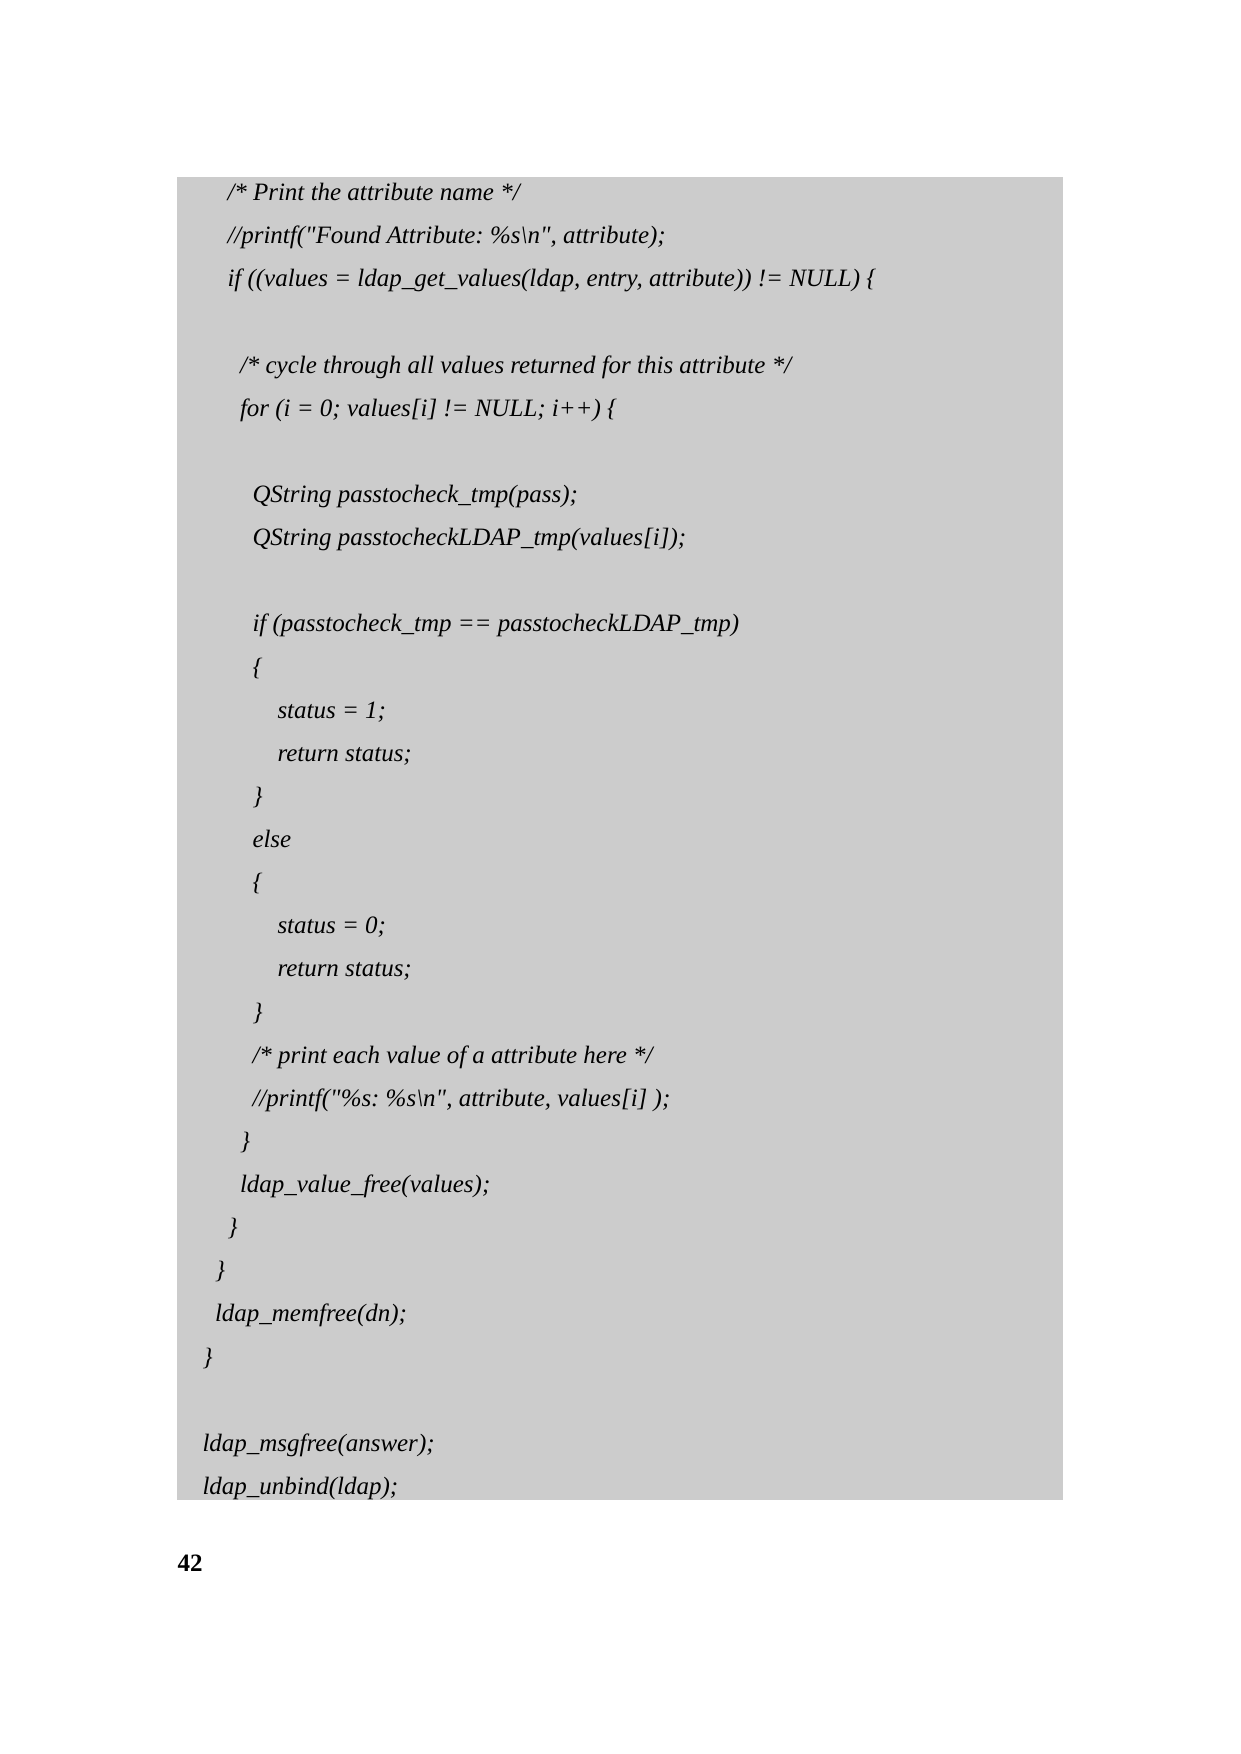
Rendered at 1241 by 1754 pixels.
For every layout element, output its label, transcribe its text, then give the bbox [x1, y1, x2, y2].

text //printf("%s: %s\n", attribute, values[i] ); [177, 1083, 1063, 1112]
text else [177, 824, 1063, 853]
text /* print each value of a attribute here */ [177, 1040, 1063, 1068]
text return status; [177, 953, 1063, 982]
text ldap_memfree(dn); [177, 1298, 1063, 1327]
text ldap_value_free(values); [177, 1169, 1063, 1198]
text { [177, 867, 1063, 896]
text QString passtocheckLDAP_tmp(values[i]); [177, 522, 1063, 551]
text QString passtocheck_tmp(pass); [177, 479, 1063, 508]
text for (i = 0; values[i] != NULL; i++) { [177, 393, 1063, 422]
text } [177, 997, 1063, 1025]
text } [177, 781, 1063, 810]
text } [177, 1212, 1063, 1241]
text } [177, 1342, 1063, 1370]
text } [177, 1255, 1063, 1284]
text ldap_msgfree(answer); [177, 1428, 1063, 1457]
text status = 1; [177, 695, 1063, 723]
text } [177, 1126, 1063, 1155]
text if (passtocheck_tmp == passtocheckLDAP_tmp) [177, 608, 1063, 637]
text ldap_unbind(ldap); [177, 1471, 1063, 1500]
text { [177, 652, 1063, 680]
text /* cycle through all values returned for this attribute */ [177, 350, 1063, 378]
text return status; [177, 738, 1063, 767]
text /* Print the attribute name */ [177, 177, 1063, 206]
text if ((values = ldap_get_values(ldap, entry, attribute)) != NULL) { [177, 263, 1063, 292]
text status = 0; [177, 910, 1063, 939]
text //printf("Found Attribute: %s\n", attribute); [177, 220, 1063, 249]
